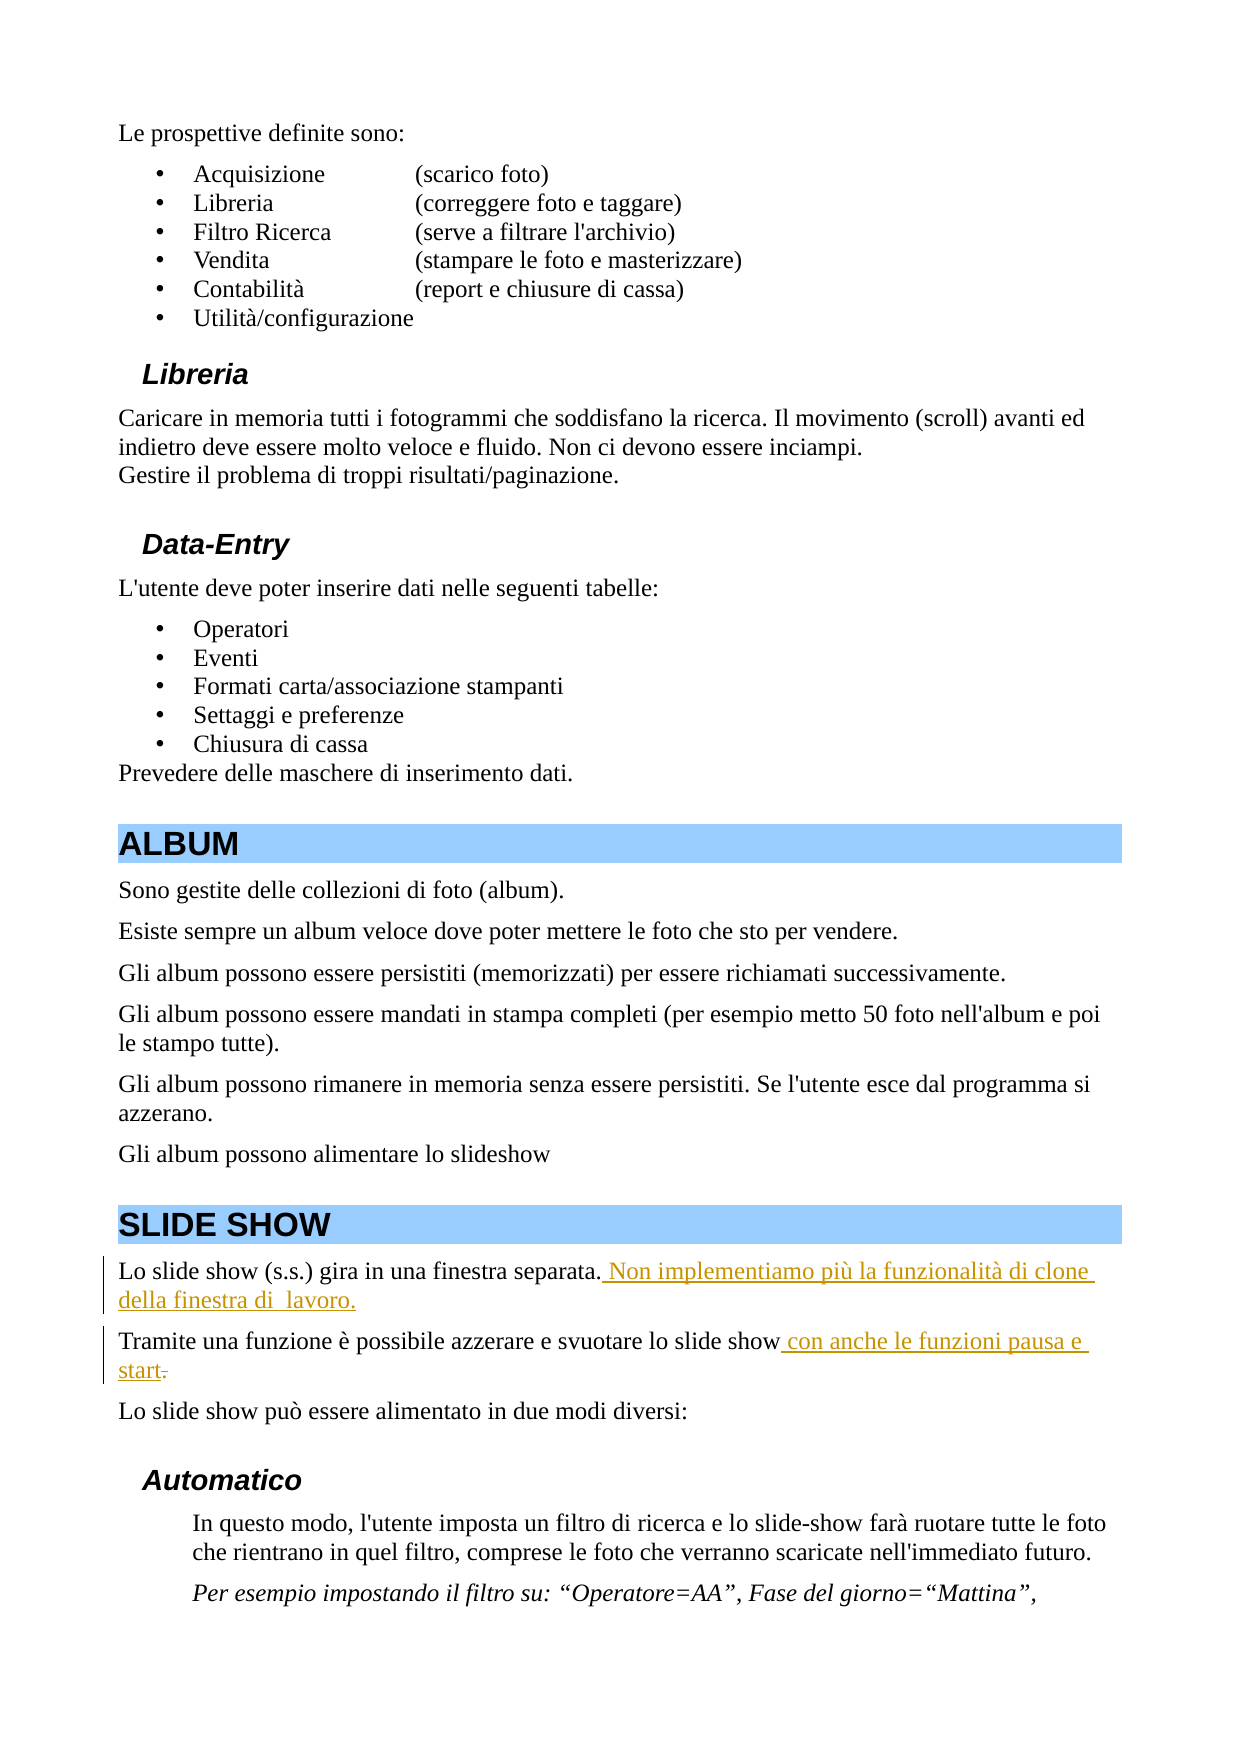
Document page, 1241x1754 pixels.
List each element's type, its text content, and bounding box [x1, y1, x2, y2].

text Prevedere delle maschere di inserimento dati. [118, 758, 1122, 786]
text Sono gestite delle collezioni di foto (album). [118, 875, 1122, 904]
text Gli album possono alimentare lo slideshow [118, 1139, 1122, 1168]
subtitle Automatico [142, 1462, 1122, 1496]
list Acquisizione (scarico foto) [156, 159, 1122, 188]
text Lo slide show (s.s.) gira in una finestra separata. Non implementiamo più la funzionalità di clone della finestra di lavoro. [118, 1256, 1122, 1314]
text Lo slide show può essere alimentato in due modi diversi: [118, 1396, 1122, 1425]
list Eventi [156, 643, 1122, 671]
list Vendita (stampare le foto e masterizzare) [156, 246, 1122, 274]
subtitle Data-Entry [142, 527, 1122, 560]
text Gli album possono rimanere in memoria senza essere persistiti. Se l'utente esce dal programma si azzerano. [118, 1069, 1122, 1126]
list Libreria (correggere foto e taggare) [156, 188, 1122, 217]
text Le prospettive definite sono: [118, 118, 1122, 147]
list Operatori [156, 614, 1122, 643]
text Gli album possono essere persistiti (memorizzati) per essere richiamati successivamente. [118, 958, 1122, 986]
text Esiste sempre un album veloce dove poter mettere le foto che sto per vendere. [118, 916, 1122, 945]
subtitle ALBUM [118, 824, 1122, 863]
list Contabilità (report e chiusure di cassa) [156, 274, 1122, 303]
text Gli album possono essere mandati in stampa completi (per esempio metto 50 foto nell'album e poi le stampo tutte). [118, 999, 1122, 1056]
list Formati carta/associazione stampanti [156, 671, 1122, 700]
list Filtro Ricerca (serve a filtrare l'archivio) [156, 217, 1122, 246]
subtitle SLIDE SHOW [118, 1205, 1122, 1244]
list Chiusura di cassa [156, 729, 1122, 758]
list Utilità/configurazione [156, 303, 1122, 332]
text Tramite una funzione è possibile azzerare e svuotare lo slide show con anche le funzioni pausa e start [118, 1326, 1122, 1384]
text Caricare in memoria tutti i fotogrammi che soddisfano la ricerca. Il movimento (scroll) avanti ed indietro deve essere molto veloce e fluido. Non ci devono essere inciampi. Gestire il problema di troppi risultati/paginazione. [118, 403, 1122, 489]
list Settaggi e preferenze [156, 700, 1122, 729]
subtitle Libreria [142, 357, 1122, 390]
text L'utente deve poter inserire dati nelle seguenti tabelle: [118, 573, 1122, 601]
text In questo modo, l'utente imposta un filtro di ricerca e lo slide-show farà ruotare tutte le foto che rientrano in quel filtro, comprese le foto che verranno scaricate nell'immediato futuro. [192, 1508, 1122, 1566]
text Per esempio impostando il filtro su: “Operatore=AA”, Fase del giorno=“Mattina”, [192, 1578, 1122, 1607]
